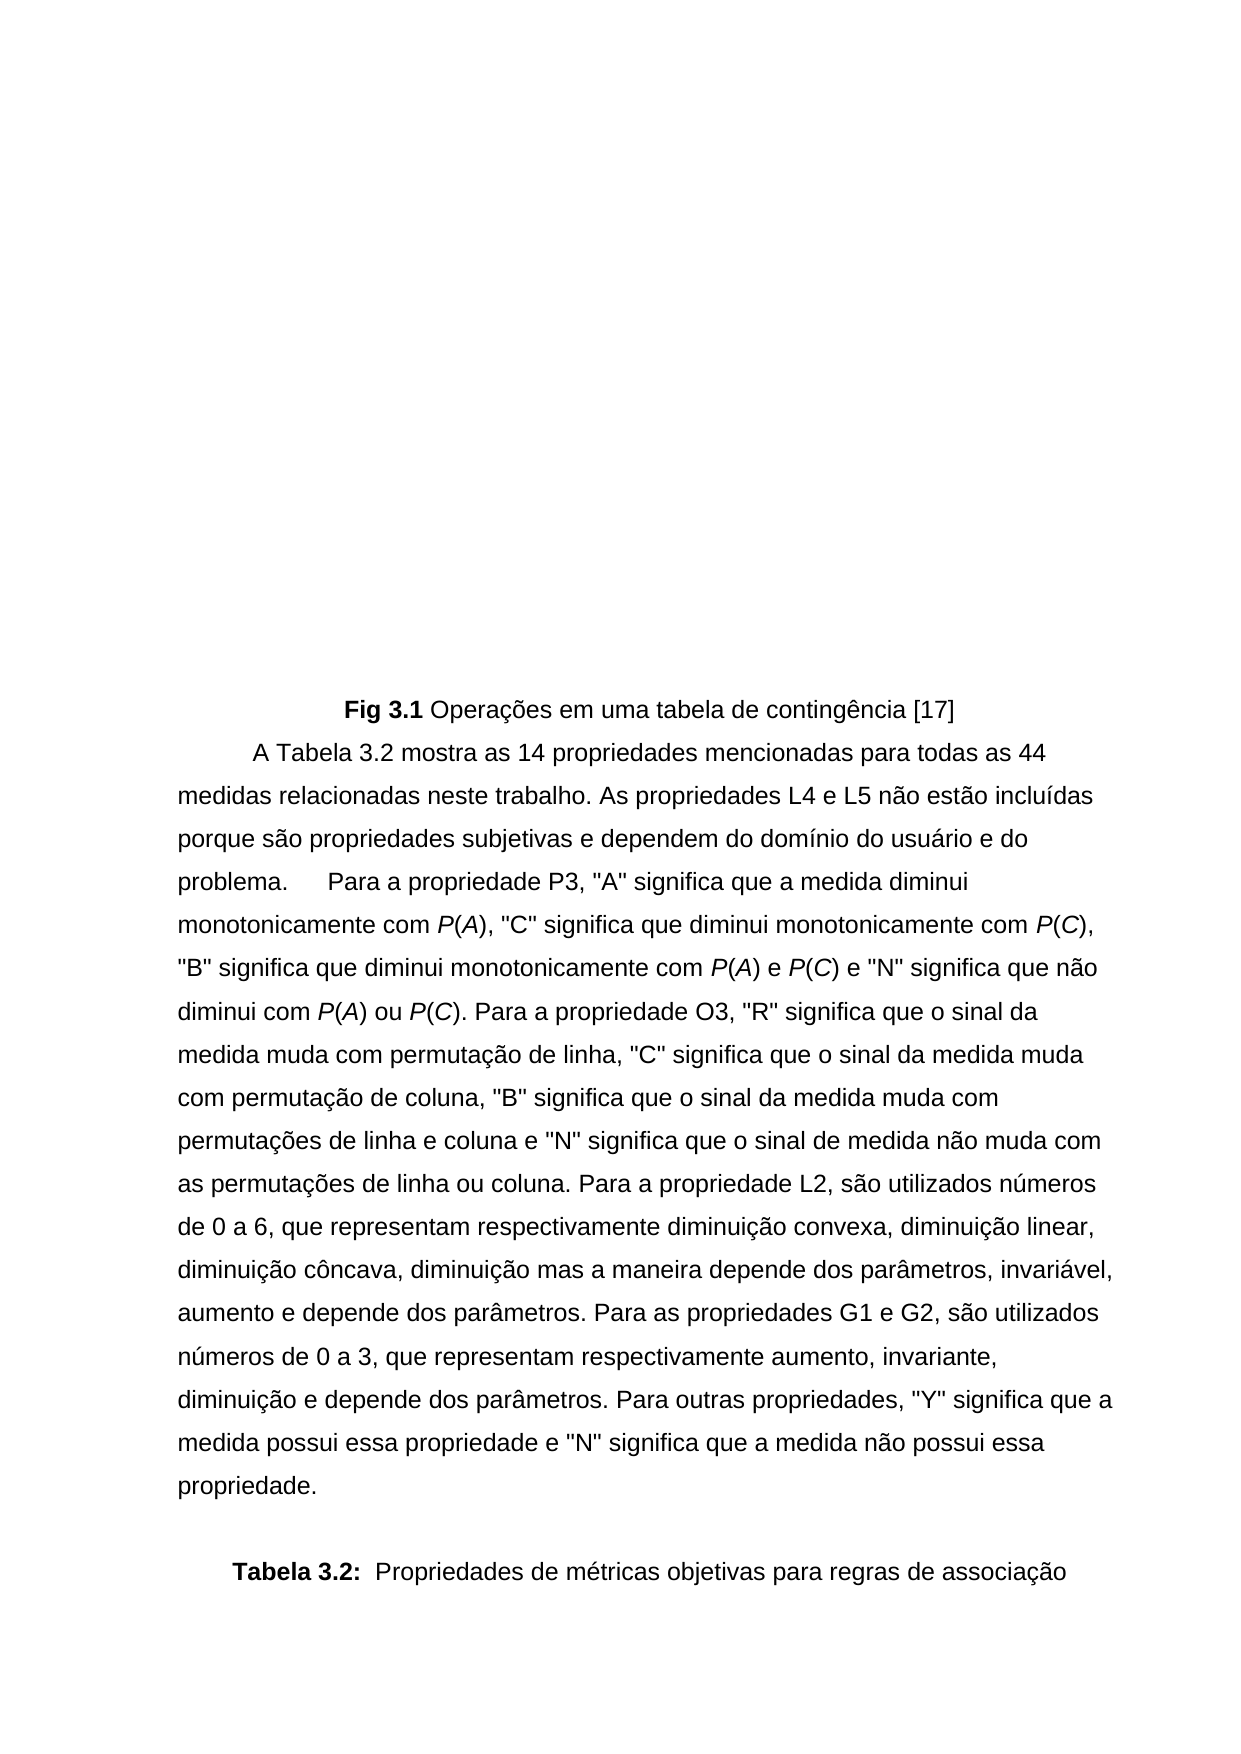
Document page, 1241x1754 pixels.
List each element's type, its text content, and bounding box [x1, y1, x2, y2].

text A Tabela 3.2 mostra as 14 propriedades mencionadas para todas as 44 medidas relacionadas neste trabalho. As propriedades L4 e L5 não estão incluídas porque são propriedades subjetivas e dependem do domínio do usuário e do problema. Para a propriedade P3, "A" significa que a medida diminui monotonicamente com P(A), "C" significa que diminui monotonicamente com P(C), "B" significa que diminui monotonicamente com P(A) e P(C) e "N" significa que não diminui com P(A) ou P(C). Para a propriedade O3, "R" significa que o sinal da medida muda com permutação de linha, "C" significa que o sinal da medida muda com permutação de coluna, "B" significa que o sinal da medida muda com permutações de linha e coluna e "N" significa que o sinal de medida não muda com as permutações de linha ou coluna. Para a propriedade L2, são utilizados números de 0 a 6, que representam respectivamente diminuição convexa, diminuição linear, diminuição côncava, diminuição mas a maneira depende dos parâmetros, invariável, aumento e depende dos parâmetros. Para as propriedades G1 e G2, são utilizados números de 0 a 3, que representam respectivamente aumento, invariante, diminuição e depende dos parâmetros. Para outras propriedades, "Y" significa que a medida possui essa propriedade e "N" significa que a medida não possui essa propriedade. [177, 738, 1122, 1500]
text Tabela 3.2: Propriedades de métricas objetivas para regras de associação [177, 1557, 1122, 1586]
text Fig 3.1 Operações em uma tabela de contingência [17] [177, 695, 1122, 723]
